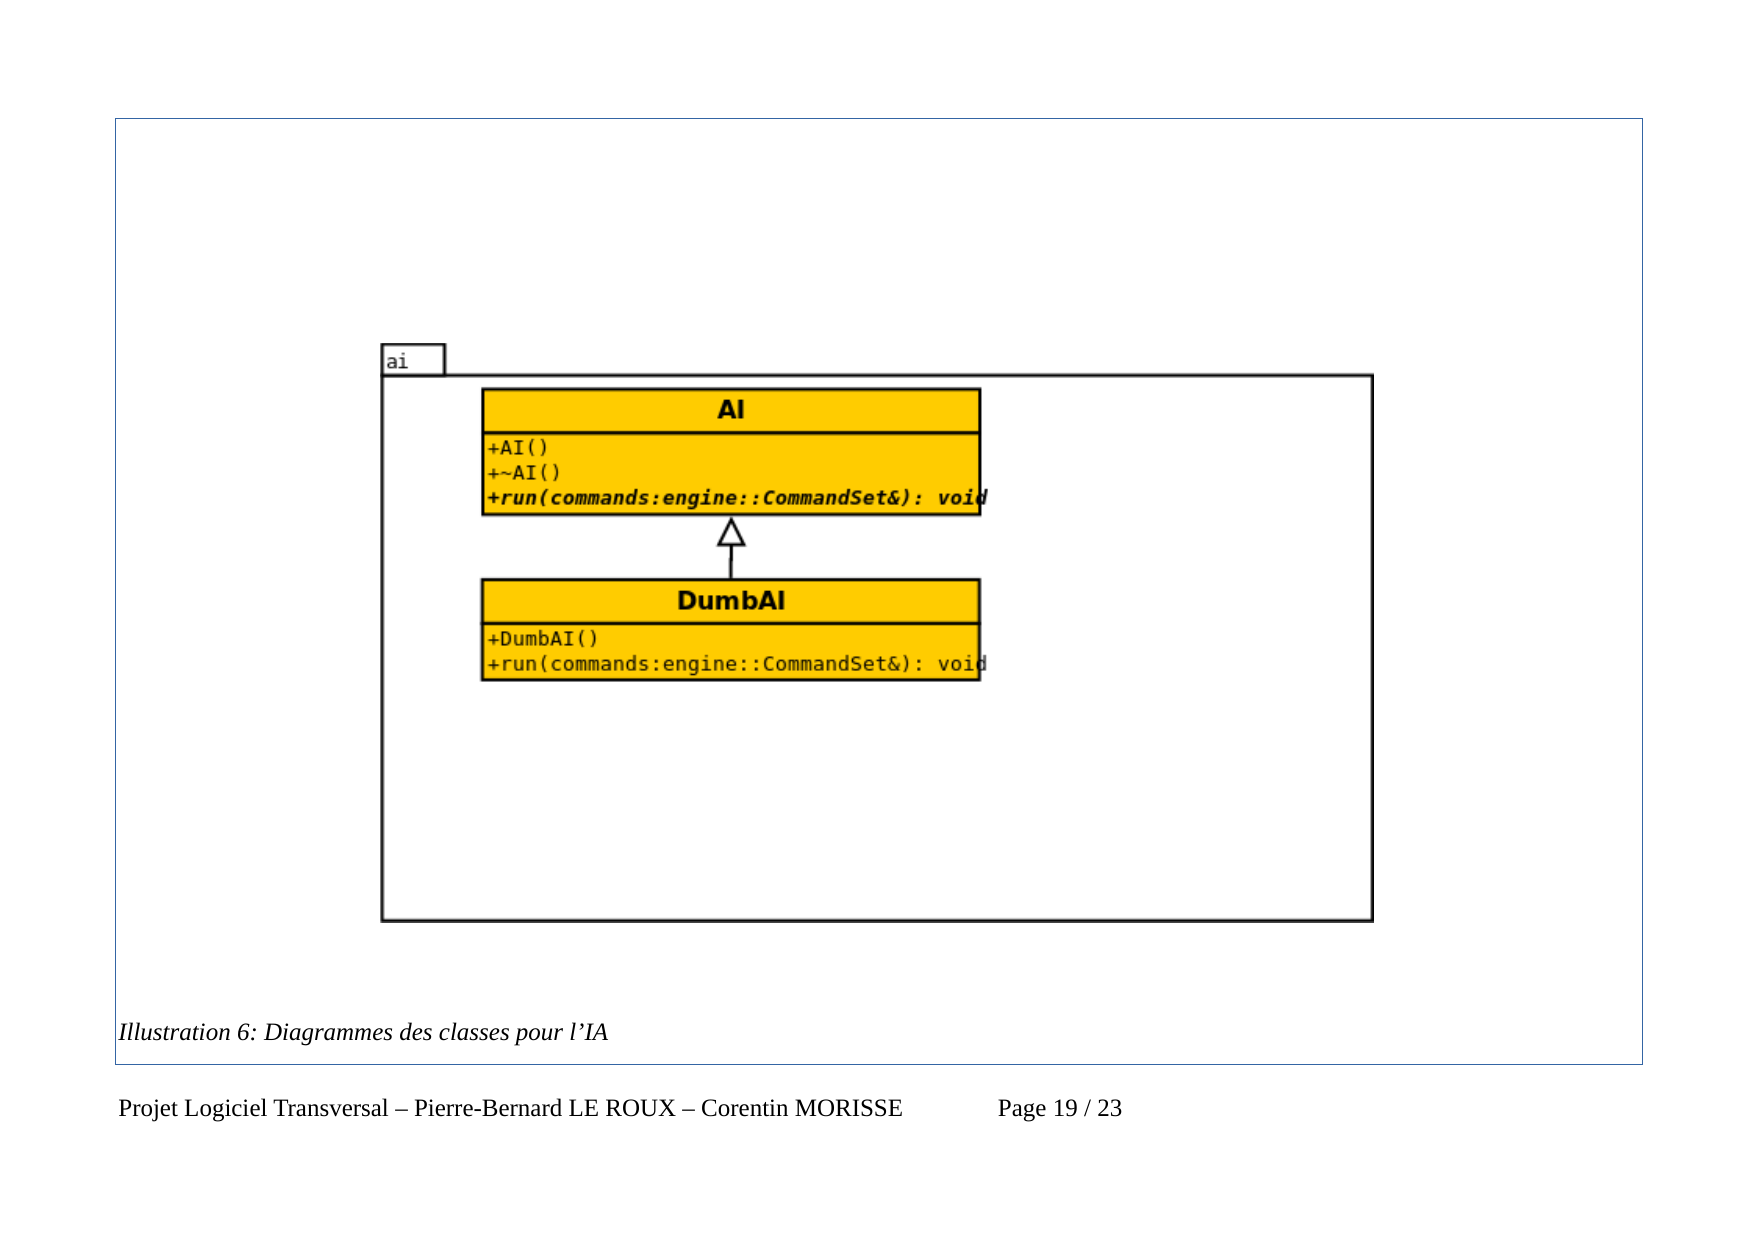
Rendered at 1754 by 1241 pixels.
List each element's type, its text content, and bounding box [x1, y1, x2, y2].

picture [380, 343, 1374, 923]
text Illustration 6: Diagrammes des classes pour l’IA [118, 1017, 1636, 1046]
